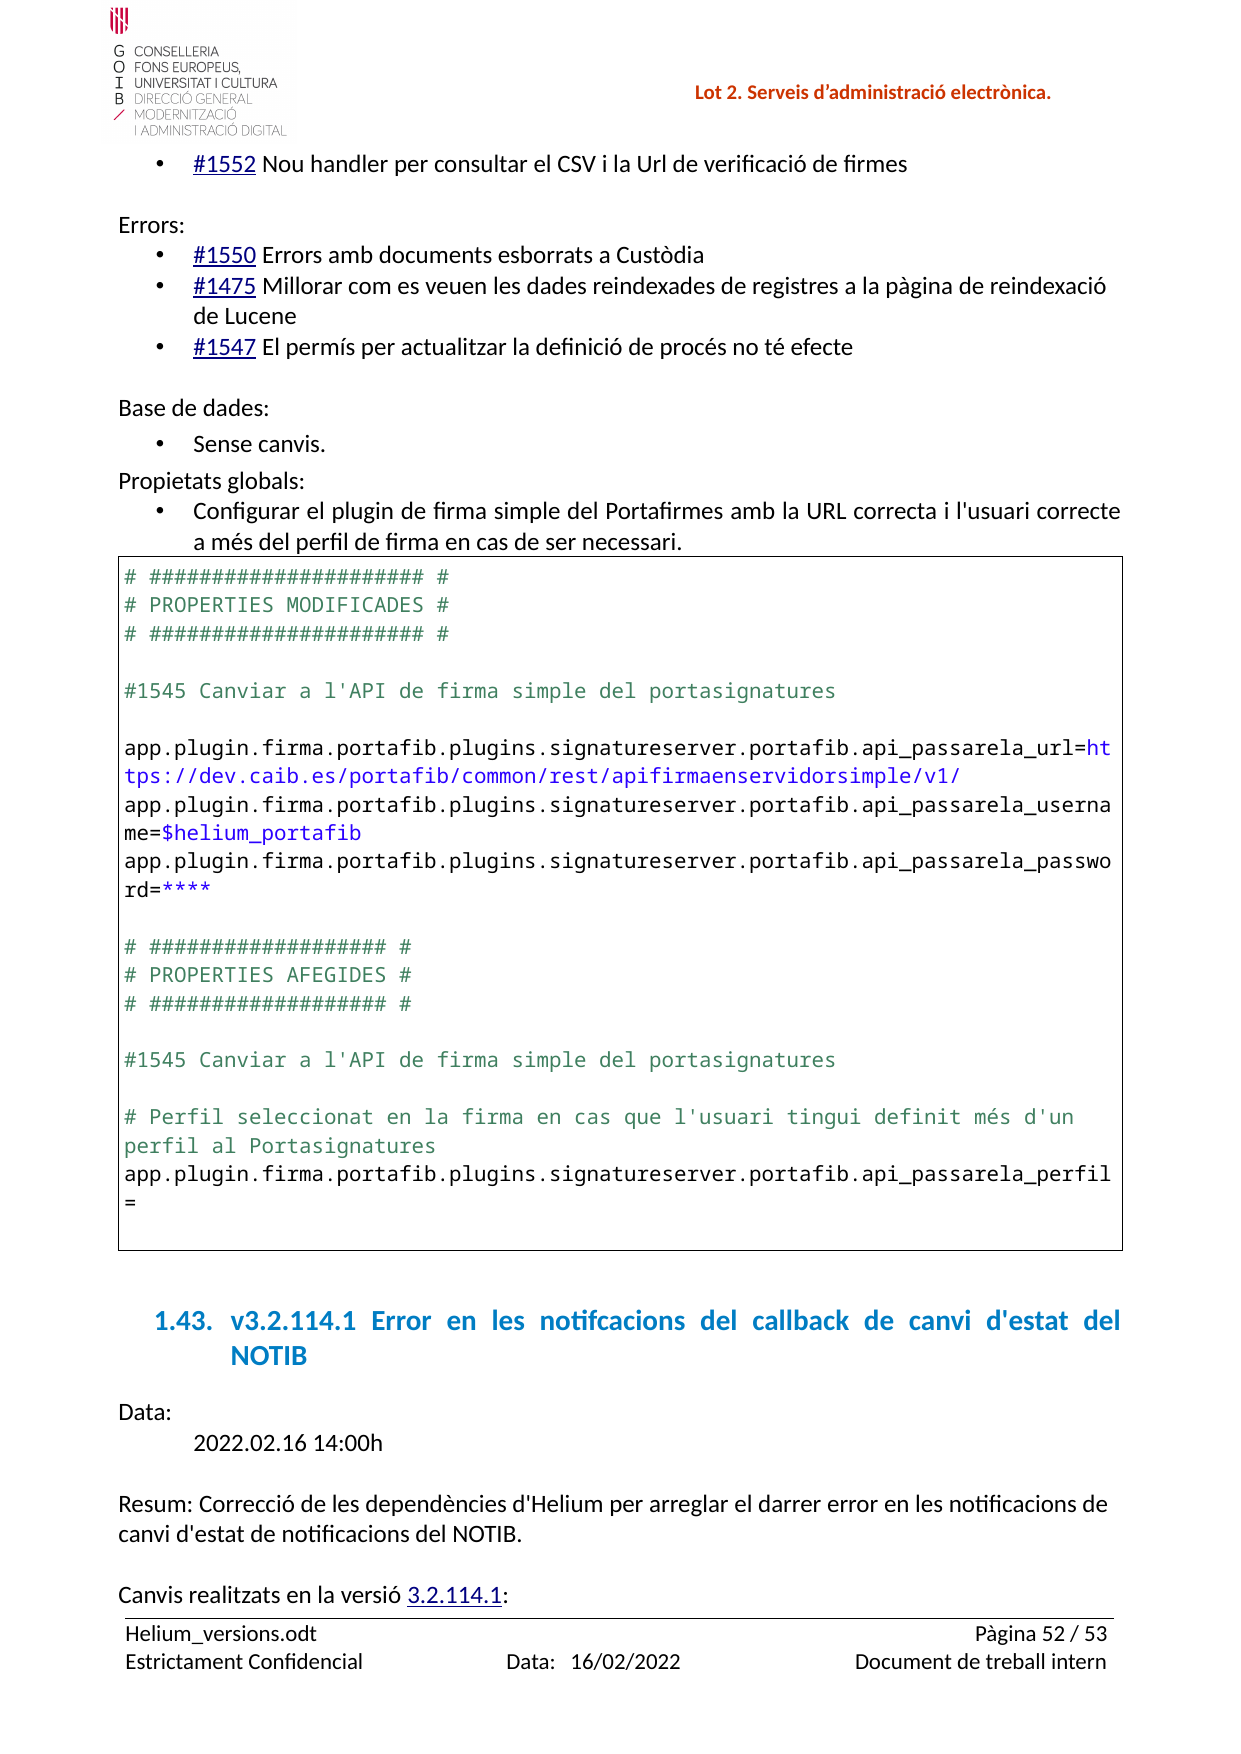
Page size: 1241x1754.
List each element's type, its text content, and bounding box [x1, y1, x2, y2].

list #1475 Millorar com es veuen les dades reindexades de registres a la pàgina de reindexació de Lucene [156, 270, 1122, 331]
text 2022.02.16 14:00h [118, 1427, 1122, 1458]
table_header # ###################### # # PROPERTIES MODIFICADES # # ###################### # #1545 Canviar a l'API de firma simple del portasignatures app.plugin.firma.portafib.plugins.signatureserver.portafib.api_passarela_url=https://dev.caib.es/portafib/common/rest/apifirmaenservidorsimple/v1/ app.plugin.firma.portafib.plugins.signatureserver.portafib.api_passarela_username=$helium_portafib app.plugin.firma.portafib.plugins.signatureserver.portafib.api_passarela_password=**** # ################### # # PROPERTIES AFEGIDES # # ################### # #1545 Canviar a l'API de firma simple del portasignatures # Perfil seleccionat en la firma en cas que l'usuari tingui definit més d'un perfil al Portasignatures app.plugin.firma.portafib.plugins.signatureserver.portafib.api_passarela_perfil= [119, 557, 1122, 1250]
list #1550 Errors amb documents esborrats a Custòdia [156, 239, 1122, 270]
text Resum: Correcció de les dependències d'Helium per arreglar el darrer error en les notificacions de canvi d'estat de notificacions del NOTIB. [118, 1488, 1122, 1549]
list #1547 El permís per actualitzar la definició de procés no té efecte [156, 331, 1122, 361]
list Sense canvis. [156, 428, 1122, 459]
text Canvis realitzats en la versió 3.2.114.1: [118, 1580, 1122, 1610]
list #1552 Nou handler per consultar el CSV i la Url de verificació de firmes [156, 148, 1122, 178]
picture [100, 0, 297, 144]
text Errors: [118, 209, 1122, 239]
text Base de dades: [118, 392, 1122, 422]
subtitle v3.2.114.1 Error en les notifcacions del callback de canvi d'estat del NOTIB [153, 1302, 1122, 1373]
list Configurar el plugin de firma simple del Portafirmes amb la URL correcta i l'usuari correcte a més del perfil de firma en cas de ser necessari. [156, 495, 1122, 556]
text Data: [118, 1397, 1122, 1427]
text Propietats globals: [118, 465, 1122, 495]
